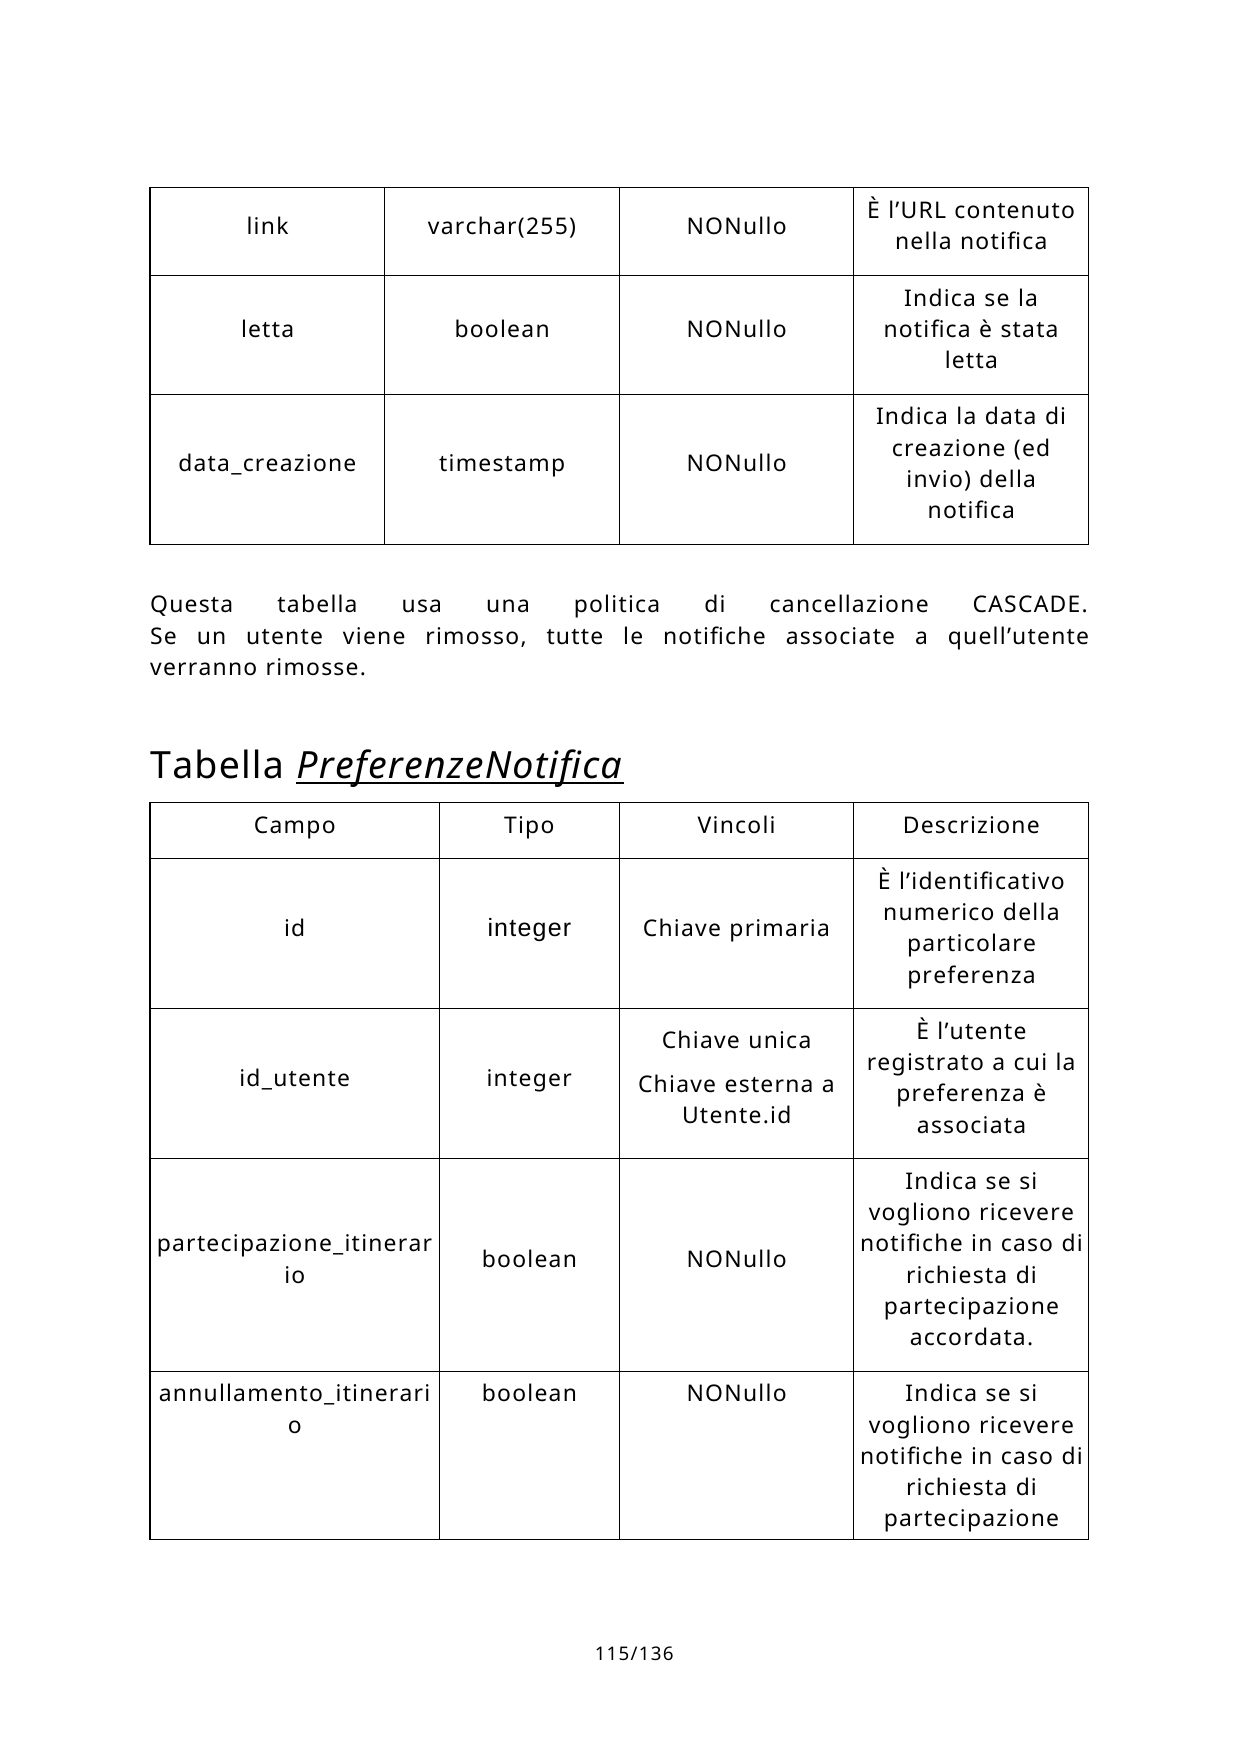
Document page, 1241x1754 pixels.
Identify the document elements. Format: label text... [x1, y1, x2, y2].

table_cell id [151, 859, 439, 1008]
table_header Descrizione [854, 803, 1088, 858]
table_cell Indica se si vogliono ricevere notifiche in caso di richiesta di partecipazione [854, 1372, 1088, 1539]
table_cell id_utente [151, 1009, 439, 1158]
table_cell data_creazione [151, 395, 384, 543]
table_cell Indica la data di creazione (ed invio) della notifica [854, 395, 1088, 543]
table_cell NONullo [620, 276, 853, 393]
table_cell partecipazione_itinerario [151, 1159, 439, 1371]
table_cell boolean [440, 1372, 619, 1539]
table_cell link [151, 188, 384, 275]
table_cell timestamp [385, 395, 619, 543]
table_cell Indica se la notifica è stata letta [854, 276, 1088, 393]
table_header Tipo [440, 803, 619, 858]
text Tabella PreferenzeNotifica [150, 738, 1090, 789]
table_cell È l’URL contenuto nella notifica [854, 188, 1088, 275]
table_cell NONullo [620, 188, 853, 275]
table_cell integer [440, 859, 619, 1008]
table_cell Indica se si vogliono ricevere notifiche in caso di richiesta di partecipazione accordata. [854, 1159, 1088, 1371]
table_cell letta [151, 276, 384, 393]
table_cell integer [440, 1009, 619, 1158]
table_header Vincoli [620, 803, 853, 858]
text Questa tabella usa una politica di cancellazione CASCADE. Se un utente viene rimosso, tutte le notifiche associate a quell’utente verranno rimosse. [150, 588, 1090, 682]
table_cell annullamento_itinerario [151, 1372, 439, 1539]
table_cell boolean [385, 276, 619, 393]
table_header Campo [151, 803, 439, 858]
table_cell È l’identificativo numerico della particolare preferenza [854, 859, 1088, 1008]
table_cell Chiave primaria [620, 859, 853, 1008]
table_cell Chiave unica Chiave esterna a Utente.id [620, 1009, 853, 1158]
table_cell boolean [440, 1159, 619, 1371]
table_cell NONullo [620, 395, 853, 543]
table_cell È l’utente registrato a cui la preferenza è associata [854, 1009, 1088, 1158]
table_cell NONullo [620, 1372, 853, 1539]
table_cell NONullo [620, 1159, 853, 1371]
table_cell varchar(255) [385, 188, 619, 275]
